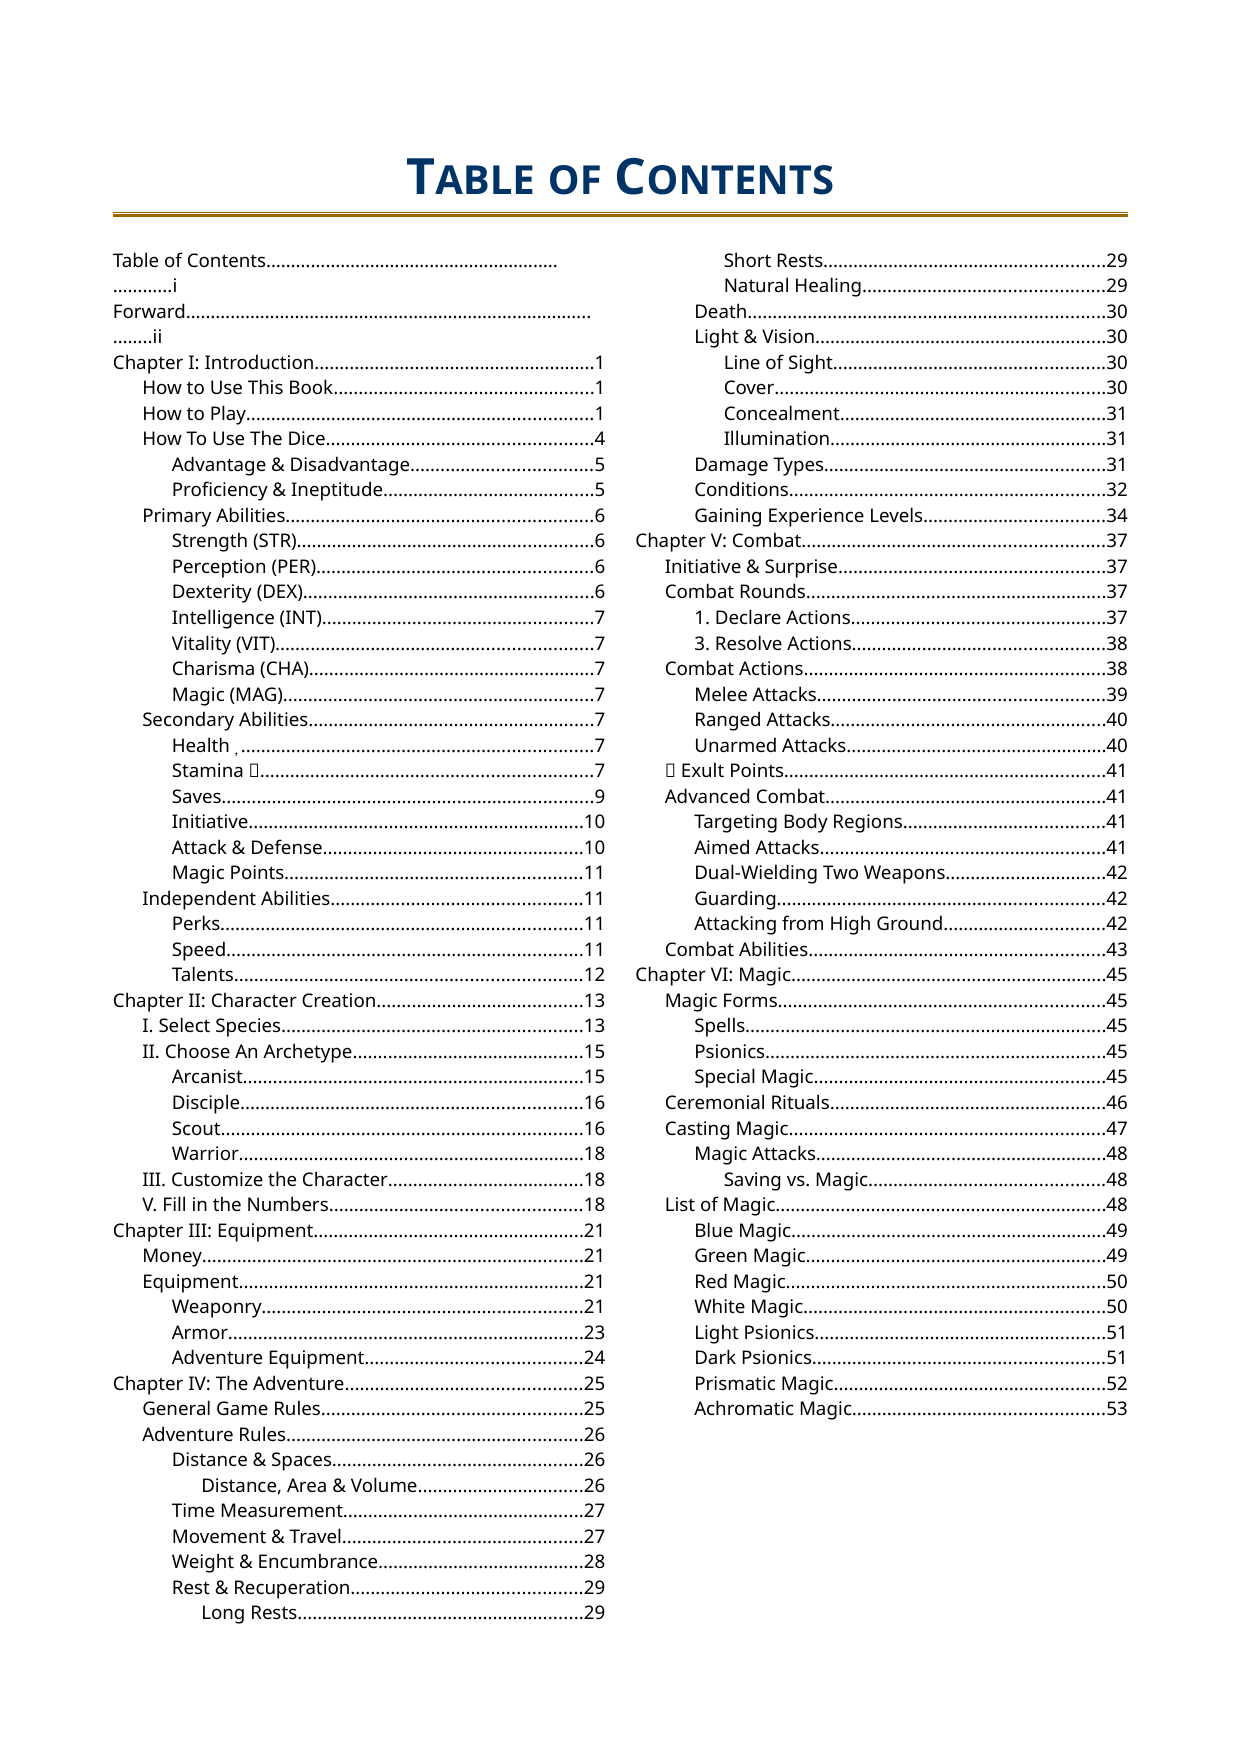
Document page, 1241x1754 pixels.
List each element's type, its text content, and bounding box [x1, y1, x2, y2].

text Chapter II: Character Creation 13 [113, 987, 605, 1013]
text Blue Magic 49 [694, 1217, 1128, 1242]
text Distance, Area & Volume 26 [201, 1472, 605, 1498]
text Warrior 18 [172, 1140, 605, 1166]
text Primary Abilities 6 [142, 502, 605, 528]
text Chapter III: Equipment 21 [113, 1217, 605, 1242]
text Stamina  7 [172, 757, 605, 783]
text Death 30 [694, 298, 1128, 324]
text Perception (PER) 6 [172, 553, 605, 579]
text Chapter V: Combat 37 [635, 528, 1128, 553]
text Line of Sight 30 [723, 349, 1128, 375]
text Distance & Spaces 26 [172, 1447, 605, 1472]
text Prismatic Magic 52 [694, 1370, 1128, 1396]
text Light Psionics 51 [694, 1319, 1128, 1344]
text Ranged Attacks 40 [694, 706, 1128, 732]
text Weight & Encumbrance 28 [172, 1549, 605, 1574]
text V. Fill in the Numbers 18 [142, 1191, 605, 1217]
text Intelligence (INT) 7 [172, 604, 605, 630]
text Secondary Abilities 7 [142, 706, 605, 732]
text I. Select Species 13 [142, 1013, 605, 1038]
text How to Play 1 [142, 400, 605, 426]
text 1. Declare Actions 37 [694, 604, 1128, 630]
text Advanced Combat 41 [664, 783, 1128, 808]
text Dark Psionics 51 [694, 1344, 1128, 1370]
text Weaponry 21 [172, 1293, 605, 1319]
text Ceremonial Rituals 46 [664, 1089, 1128, 1115]
text Equipment 21 [142, 1268, 605, 1293]
text  Exult Points 41 [664, 757, 1128, 783]
text Movement & Travel 27 [172, 1523, 605, 1549]
text Illumination 31 [723, 426, 1128, 451]
text Aimed Attacks 41 [694, 834, 1128, 859]
text Casting Magic 47 [664, 1115, 1128, 1140]
text Concealment 31 [723, 400, 1128, 426]
text Time Measurement 27 [172, 1498, 605, 1523]
text Health  7 [172, 732, 605, 757]
text Combat Rounds 37 [664, 579, 1128, 604]
text Red Magic 50 [694, 1268, 1128, 1293]
text Strength (STR) 6 [172, 528, 605, 553]
text Green Magic 49 [694, 1242, 1128, 1268]
text Scout 16 [172, 1115, 605, 1140]
text Achromatic Magic 53 [694, 1396, 1128, 1421]
text Gaining Experience Levels 34 [694, 502, 1128, 528]
text Adventure Rules 26 [142, 1421, 605, 1447]
text Initiative 10 [172, 808, 605, 834]
text Dual-Wielding Two Weapons 42 [694, 859, 1128, 885]
text Attacking from High Ground 42 [694, 911, 1128, 936]
text Rest & Recuperation 29 [172, 1574, 605, 1600]
text Perks 11 [172, 911, 605, 936]
text Combat Actions 38 [664, 655, 1128, 681]
text Charisma (CHA) 7 [172, 655, 605, 681]
text Talents 12 [172, 962, 605, 987]
text Light & Vision 30 [694, 324, 1128, 349]
text Magic Forms 45 [664, 987, 1128, 1013]
text Forward………………………………………………………….….………..……..ii [113, 298, 605, 349]
text Targeting Body Regions 41 [694, 808, 1128, 834]
text Cover 30 [723, 375, 1128, 400]
text Chapter I: Introduction 1 [113, 349, 605, 375]
text Attack & Defense 10 [172, 834, 605, 859]
text Advantage & Disadvantage 5 [172, 451, 605, 477]
text Unarmed Attacks 40 [694, 732, 1128, 757]
text Chapter IV: The Adventure 25 [113, 1370, 605, 1396]
text Arcanist 15 [172, 1064, 605, 1089]
text Table of Contents…………………………………………………..………...i [113, 247, 605, 298]
text White Magic 50 [694, 1293, 1128, 1319]
text How To Use The Dice 4 [142, 426, 605, 451]
text Disciple 16 [172, 1089, 605, 1115]
text Magic Points 11 [172, 859, 605, 885]
text Independent Abilities 11 [142, 885, 605, 911]
text Money 21 [142, 1242, 605, 1268]
text Natural Healing 29 [723, 273, 1128, 298]
text Dexterity (DEX) 6 [172, 579, 605, 604]
text Conditions 32 [694, 477, 1128, 502]
text Long Rests 29 [201, 1600, 605, 1625]
text Damage Types 31 [694, 451, 1128, 477]
text Melee Attacks 39 [694, 681, 1128, 706]
text II. Choose An Archetype 15 [142, 1038, 605, 1064]
text Adventure Equipment 24 [172, 1344, 605, 1370]
text Speed 11 [172, 936, 605, 962]
text Vitality (VIT) 7 [172, 630, 605, 655]
text How to Use This Book 1 [142, 375, 605, 400]
text Psionics 45 [694, 1038, 1128, 1064]
text Armor 23 [172, 1319, 605, 1344]
text Spells 45 [694, 1013, 1128, 1038]
text List of Magic 48 [664, 1191, 1128, 1217]
text Magic (MAG) 7 [172, 681, 605, 706]
text General Game Rules 25 [142, 1396, 605, 1421]
text Initiative & Surprise 37 [664, 553, 1128, 579]
text Chapter VI: Magic 45 [635, 962, 1128, 987]
text Magic Attacks 48 [694, 1140, 1128, 1166]
text Proficiency & Ineptitude 5 [172, 477, 605, 502]
text III. Customize the Character 18 [142, 1166, 605, 1191]
text Short Rests 29 [723, 247, 1128, 273]
text Guarding 42 [694, 885, 1128, 911]
text Saving vs. Magic 48 [723, 1166, 1128, 1191]
text Special Magic 45 [694, 1064, 1128, 1089]
text 3. Resolve Actions 38 [694, 630, 1128, 655]
text Combat Abilities 43 [664, 936, 1128, 962]
text Saves 9 [172, 783, 605, 808]
